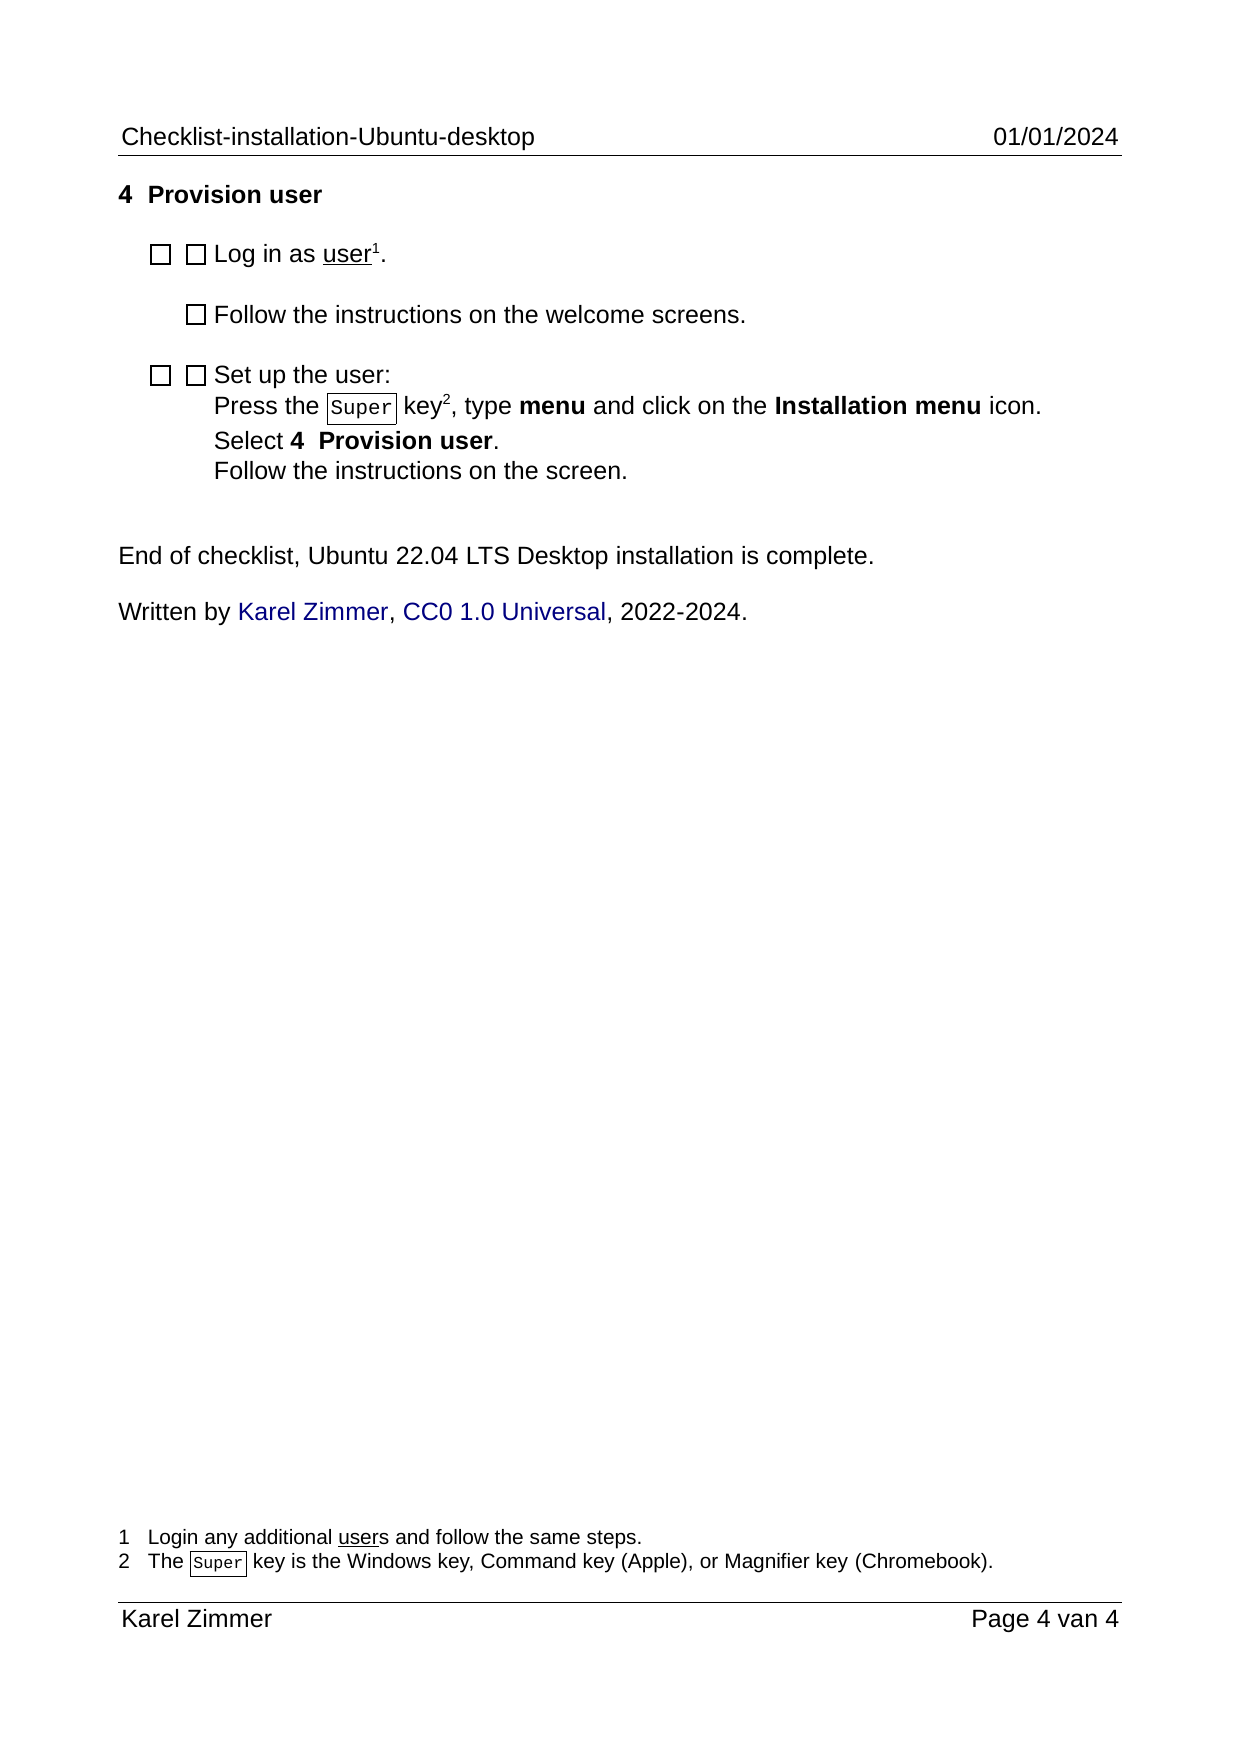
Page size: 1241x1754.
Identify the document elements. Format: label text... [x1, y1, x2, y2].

table_header [142, 239, 177, 269]
table_cell [142, 300, 177, 330]
table_cell [142, 456, 177, 486]
table_cell [177, 360, 213, 391]
text Written by Karel Zimmer, CC0 1.0 Universal, 2022-2024. [118, 598, 1122, 626]
table_cell Press the Super key, type menu and click on the Installation menu icon. [213, 391, 1122, 425]
table_cell [118, 391, 142, 425]
table_cell Select 4 Provision user. [213, 425, 1122, 456]
table_header [177, 239, 213, 269]
table_cell [177, 391, 213, 425]
table_cell [177, 425, 213, 456]
table_cell Set up the user: [213, 360, 1122, 391]
table_cell [118, 456, 142, 486]
table_cell [142, 425, 177, 456]
table_cell Follow the instructions on the welcome screens. [213, 300, 1122, 330]
table_cell [118, 360, 142, 391]
table_cell [177, 269, 213, 300]
table_cell [118, 300, 142, 330]
table_cell [177, 330, 213, 360]
text End of checklist, Ubuntu 22.04 LTS Desktop installation is complete. [118, 542, 1122, 570]
table_cell [142, 391, 177, 425]
list Provision user [118, 177, 1122, 211]
table_cell [118, 269, 142, 300]
table_cell [142, 330, 177, 360]
table_cell Follow the instructions on the screen. [213, 456, 1122, 486]
table_cell [177, 300, 213, 330]
table_cell [118, 330, 142, 360]
table_cell [142, 269, 177, 300]
table_header [118, 239, 142, 269]
table_cell [118, 425, 142, 456]
table_header Log in as USER. [213, 239, 1122, 269]
table_cell [213, 330, 1122, 360]
table_cell [177, 456, 213, 486]
table_cell [142, 360, 177, 391]
table_cell [213, 269, 1122, 300]
